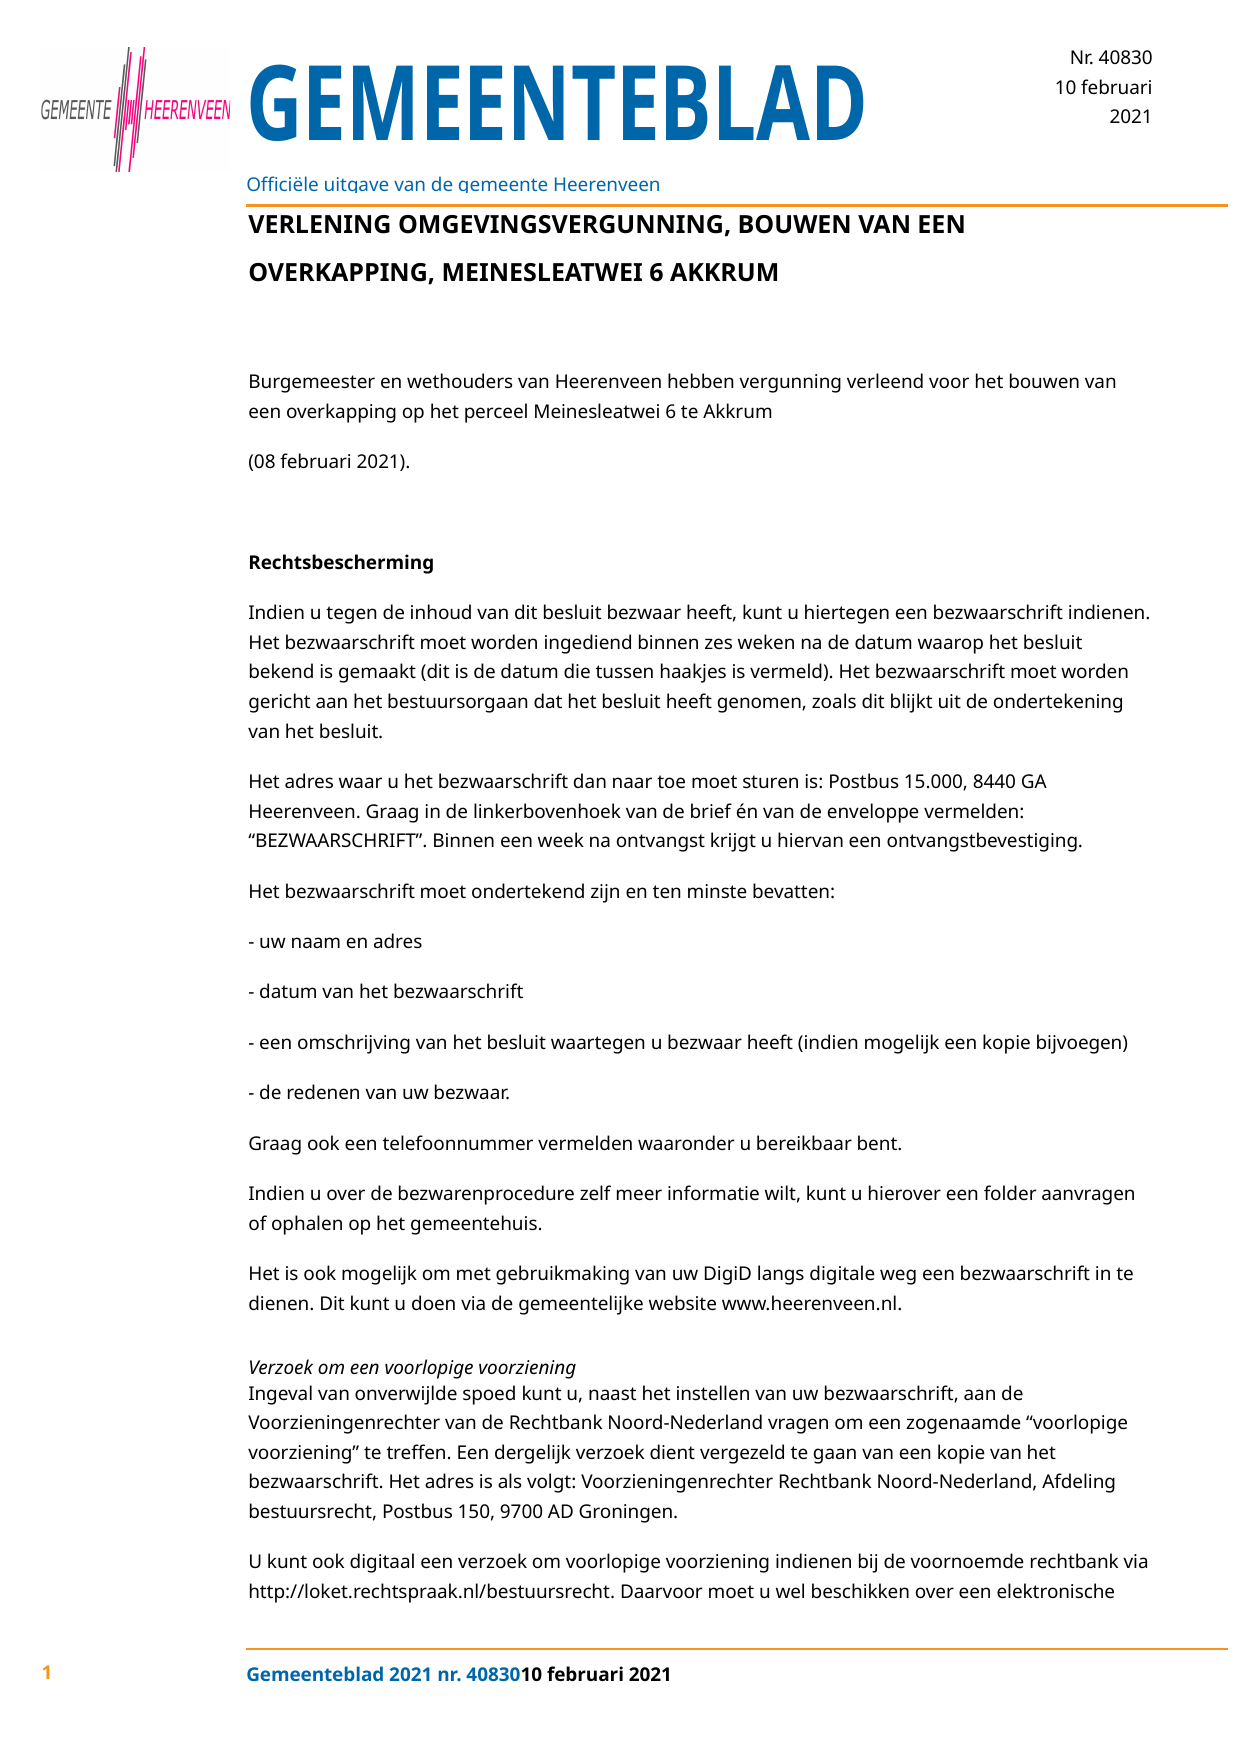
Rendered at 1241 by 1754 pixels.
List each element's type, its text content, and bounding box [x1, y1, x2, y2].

text Het adres waar u het bezwaarschrift dan naar toe moet sturen is: Postbus 15.000, 8440 GA Heerenveen. Graag in de linkerbovenhoek van de brief én van de enveloppe vermelden: “BEZWAARSCHRIFT”. Binnen een week na ontvangst krijgt u hiervan een ontvangstbevestiging. [248, 768, 1152, 853]
text - de redenen van uw bezwaar. [248, 1079, 1152, 1105]
text - uw naam en adres [248, 928, 1152, 954]
text Burgemeester en wethouders van Heerenveen hebben vergunning verleend voor het bouwen van een overkapping op het perceel Meinesleatwei 6 te Akkrum [248, 368, 1152, 424]
text Rechtsbescherming [248, 549, 1152, 575]
text Indien u over de bezwarenprocedure zelf meer informatie wilt, kunt u hierover een folder aanvragen of ophalen op het gemeentehuis. [248, 1180, 1152, 1236]
text (08 februari 2021). [248, 448, 1152, 474]
text Het bezwaarschrift moet ondertekend zijn en ten minste bevatten: [248, 878, 1152, 904]
text Graag ook een telefoonnummer vermelden waaronder u bereikbaar bent. [248, 1130, 1152, 1156]
text Verzoek om een voorlopige voorziening [248, 1354, 1152, 1380]
text U kunt ook digitaal een verzoek om voorlopige voorziening indienen bij de voornoemde rechtbank via http://loket.rechtspraak.nl/bestuursrecht. Daarvoor moet u wel beschikken over een elektronische [248, 1548, 1152, 1604]
text Indien u tegen de inhoud van dit besluit bezwaar heeft, kunt u hiertegen een bezwaarschrift indienen. Het bezwaarschrift moet worden ingediend binnen zes weken na de datum waarop het besluit bekend is gemaakt (dit is de datum die tussen haakjes is vermeld). Het bezwaarschrift moet worden gericht aan het bestuursorgaan dat het besluit heeft genomen, zoals dit blijkt uit de ondertekening van het besluit. [248, 599, 1152, 744]
picture [41, 47, 231, 172]
text Het is ook mogelijk om met gebruikmaking van uw DigiD langs digitale weg een bezwaarschrift in te dienen. Dit kunt u doen via de gemeentelijke website www.heerenveen.nl. [248, 1260, 1152, 1316]
text - een omschrijving van het besluit waartegen u bezwaar heeft (indien mogelijk een kopie bijvoegen) [248, 1029, 1152, 1055]
text - datum van het bezwaarschrift [248, 979, 1152, 1004]
text VERLENING OMGEVINGSVERGUNNING, BOUWEN VAN EEN OVERKAPPING, MEINESLEATWEI 6 AKKRUM [248, 207, 1152, 288]
text Ingeval van onverwijlde spoed kunt u, naast het instellen van uw bezwaarschrift, aan de Voorzieningenrechter van de Rechtbank Noord-Nederland vragen om een zogenaamde “voorlopige voorziening” te treffen. Een dergelijk verzoek dient vergezeld te gaan van een kopie van het bezwaarschrift. Het adres is als volgt: Voorzieningenrechter Rechtbank Noord-Nederland, Afdeling bestuursrecht, Postbus 150, 9700 AD Groningen. [248, 1380, 1152, 1524]
